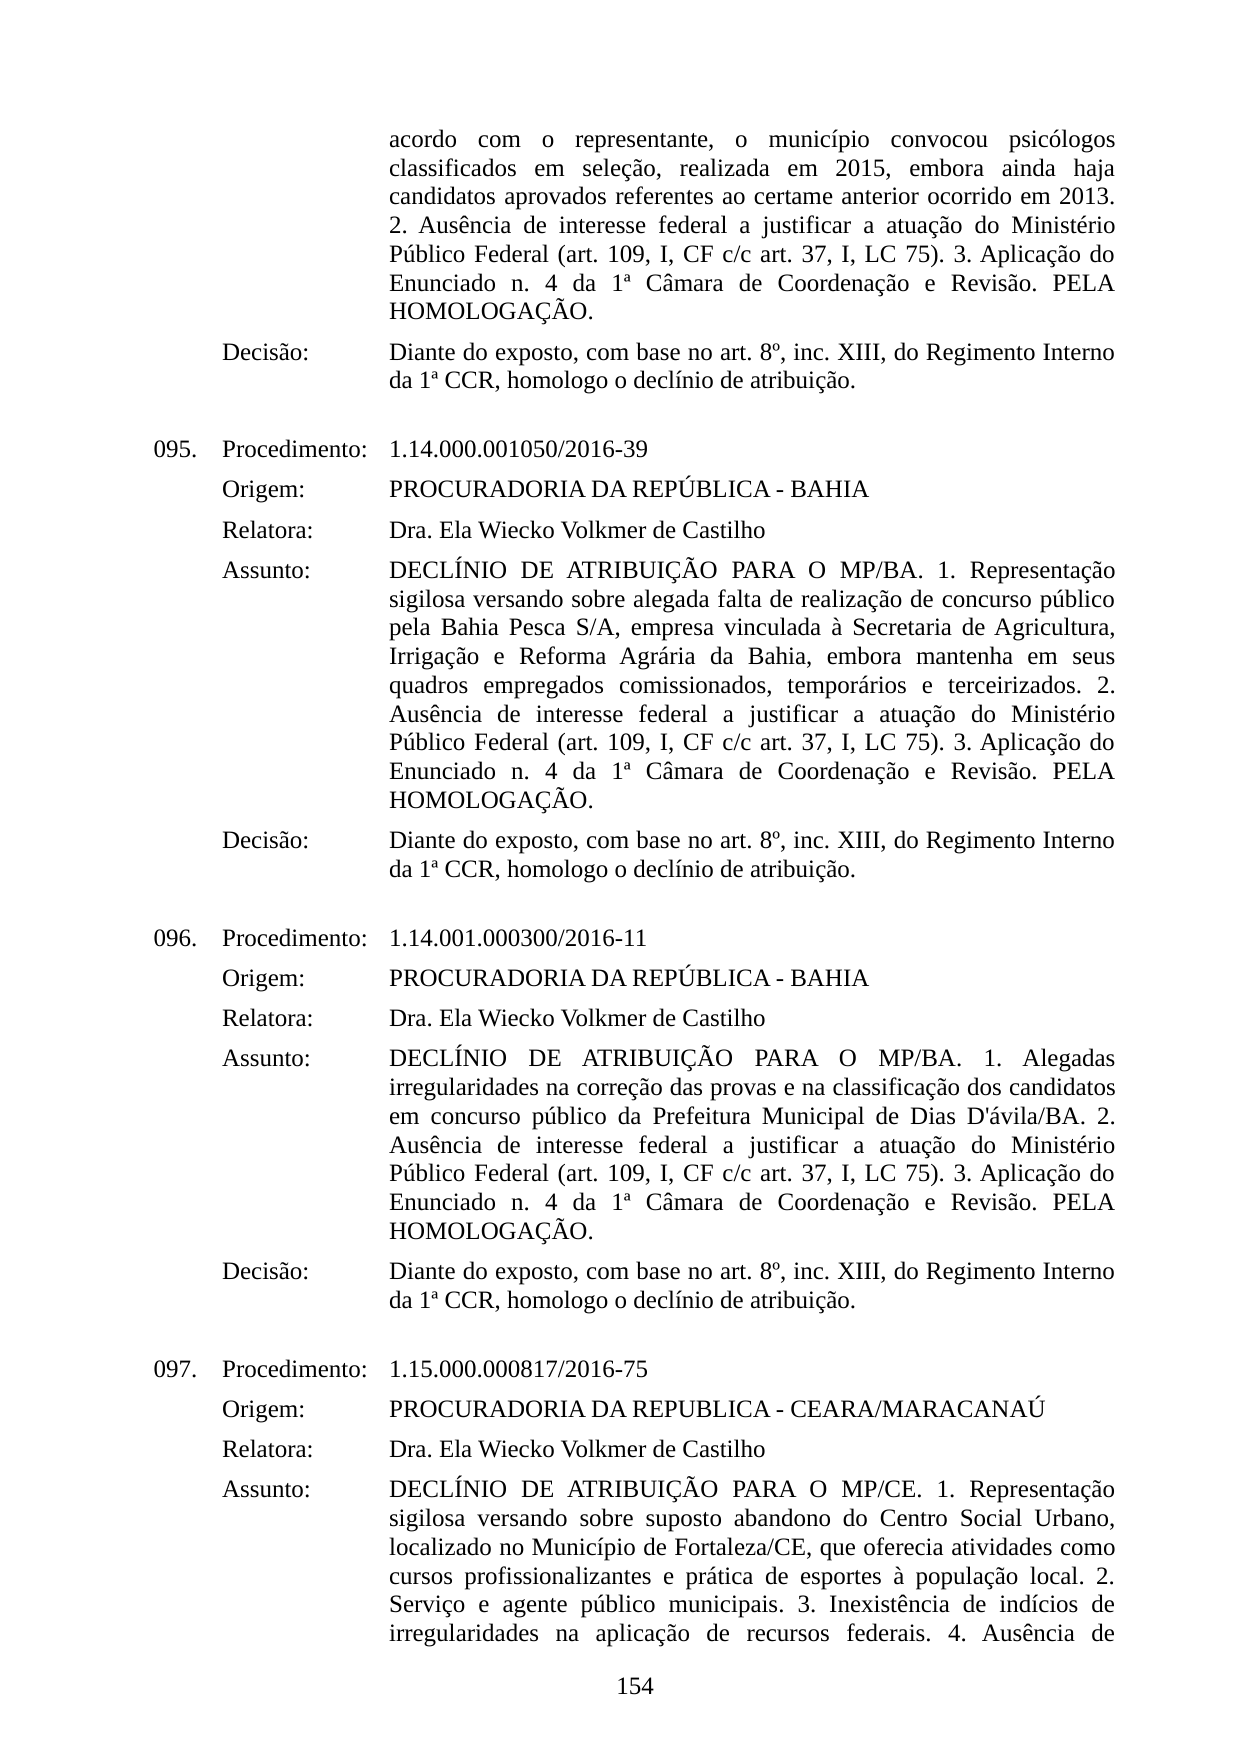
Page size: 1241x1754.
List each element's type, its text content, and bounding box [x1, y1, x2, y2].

table_cell [148, 957, 216, 997]
table_header Procedimento: [216, 917, 383, 957]
table_header 1.14.000.001050/2016-39 [383, 429, 1122, 469]
table_header [148, 331, 216, 400]
table_header Diante do exposto, com base no art. 8º, inc. XIII, do Regimento Interno da 1ª CCR, homologo o declínio de atribuição. [383, 1250, 1122, 1319]
table_cell PROCURADORIA DA REPUBLICA - CEARA/MARACANAÚ [383, 1388, 1122, 1428]
table_cell Assunto: [216, 549, 383, 819]
table_cell Dra. Ela Wiecko Volkmer de Castilho [383, 509, 1122, 549]
table_cell [148, 1429, 216, 1469]
table_cell Relatora: [216, 998, 383, 1038]
table_header Diante do exposto, com base no art. 8º, inc. XIII, do Regimento Interno da 1ª CCR, homologo o declínio de atribuição. [383, 819, 1122, 888]
table_cell [148, 549, 216, 819]
table_cell Relatora: [216, 1429, 383, 1469]
table_cell [148, 118, 216, 331]
table_cell Origem: [216, 469, 383, 509]
table_header [148, 819, 216, 888]
table_cell [148, 998, 216, 1038]
table_cell DECLÍNIO DE ATRIBUIÇÃO PARA O MP/BA. 1. Representação sigilosa versando sobre alegada falta de realização de concurso público pela Bahia Pesca S/A, empresa vinculada à Secretaria de Agricultura, Irrigação e Reforma Agrária da Bahia, embora mantenha em seus quadros empregados comissionados, temporários e terceirizados. 2. Ausência de interesse federal a justificar a atuação do Ministério Público Federal (art. 109, I, CF c/c art. 37, I, LC 75). 3. Aplicação do Enunciado n. 4 da 1ª Câmara de Coordenação e Revisão. PELA HOMOLOGAÇÃO. [383, 549, 1122, 819]
table_cell [148, 469, 216, 509]
table_cell [148, 1038, 216, 1250]
table_header Diante do exposto, com base no art. 8º, inc. XIII, do Regimento Interno da 1ª CCR, homologo o declínio de atribuição. [383, 331, 1122, 400]
table_header Decisão: [216, 1250, 383, 1319]
table_cell DECLÍNIO DE ATRIBUIÇÃO PARA O MP/BA. 1. Alegadas irregularidades na correção das provas e na classificação dos candidatos em concurso público da Prefeitura Municipal de Dias D'ávila/BA. 2. Ausência de interesse federal a justificar a atuação do Ministério Público Federal (art. 109, I, CF c/c art. 37, I, LC 75). 3. Aplicação do Enunciado n. 4 da 1ª Câmara de Coordenação e Revisão. PELA HOMOLOGAÇÃO. [383, 1038, 1122, 1250]
table_header Procedimento: [216, 1348, 383, 1388]
table_cell [216, 118, 383, 331]
table_cell Relatora: [216, 509, 383, 549]
table_header Decisão: [216, 819, 383, 888]
table_header Decisão: [216, 331, 383, 400]
table_cell Dra. Ela Wiecko Volkmer de Castilho [383, 998, 1122, 1038]
table_cell [148, 1469, 216, 1653]
table_header 1.14.001.000300/2016-11 [383, 917, 1122, 957]
table_cell Assunto: [216, 1469, 383, 1653]
table_cell [148, 509, 216, 549]
table_cell Origem: [216, 957, 383, 997]
table_cell [148, 1388, 216, 1428]
table_header 095. [148, 429, 216, 469]
table_cell DECLÍNIO DE ATRIBUIÇÃO PARA O MP/CE. 1. Representação sigilosa versando sobre suposto abandono do Centro Social Urbano, localizado no Município de Fortaleza/CE, que oferecia atividades como cursos profissionalizantes e prática de esportes à população local. 2. Serviço e agente público municipais. 3. Inexistência de indícios de irregularidades na aplicação de recursos federais. 4. Ausência de [383, 1469, 1122, 1653]
table_cell PROCURADORIA DA REPÚBLICA - BAHIA [383, 469, 1122, 509]
table_cell PROCURADORIA DA REPÚBLICA - BAHIA [383, 957, 1122, 997]
table_header 096. [148, 917, 216, 957]
table_cell Dra. Ela Wiecko Volkmer de Castilho [383, 1429, 1122, 1469]
table_header 097. [148, 1348, 216, 1388]
table_cell Origem: [216, 1388, 383, 1428]
table_cell acordo com o representante, o município convocou psicólogos classificados em seleção, realizada em 2015, embora ainda haja candidatos aprovados referentes ao certame anterior ocorrido em 2013. 2. Ausência de interesse federal a justificar a atuação do Ministério Público Federal (art. 109, I, CF c/c art. 37, I, LC 75). 3. Aplicação do Enunciado n. 4 da 1ª Câmara de Coordenação e Revisão. PELA HOMOLOGAÇÃO. [383, 118, 1122, 331]
table_header 1.15.000.000817/2016-75 [383, 1348, 1122, 1388]
table_cell Assunto: [216, 1038, 383, 1250]
table_header [148, 1250, 216, 1319]
table_header Procedimento: [216, 429, 383, 469]
